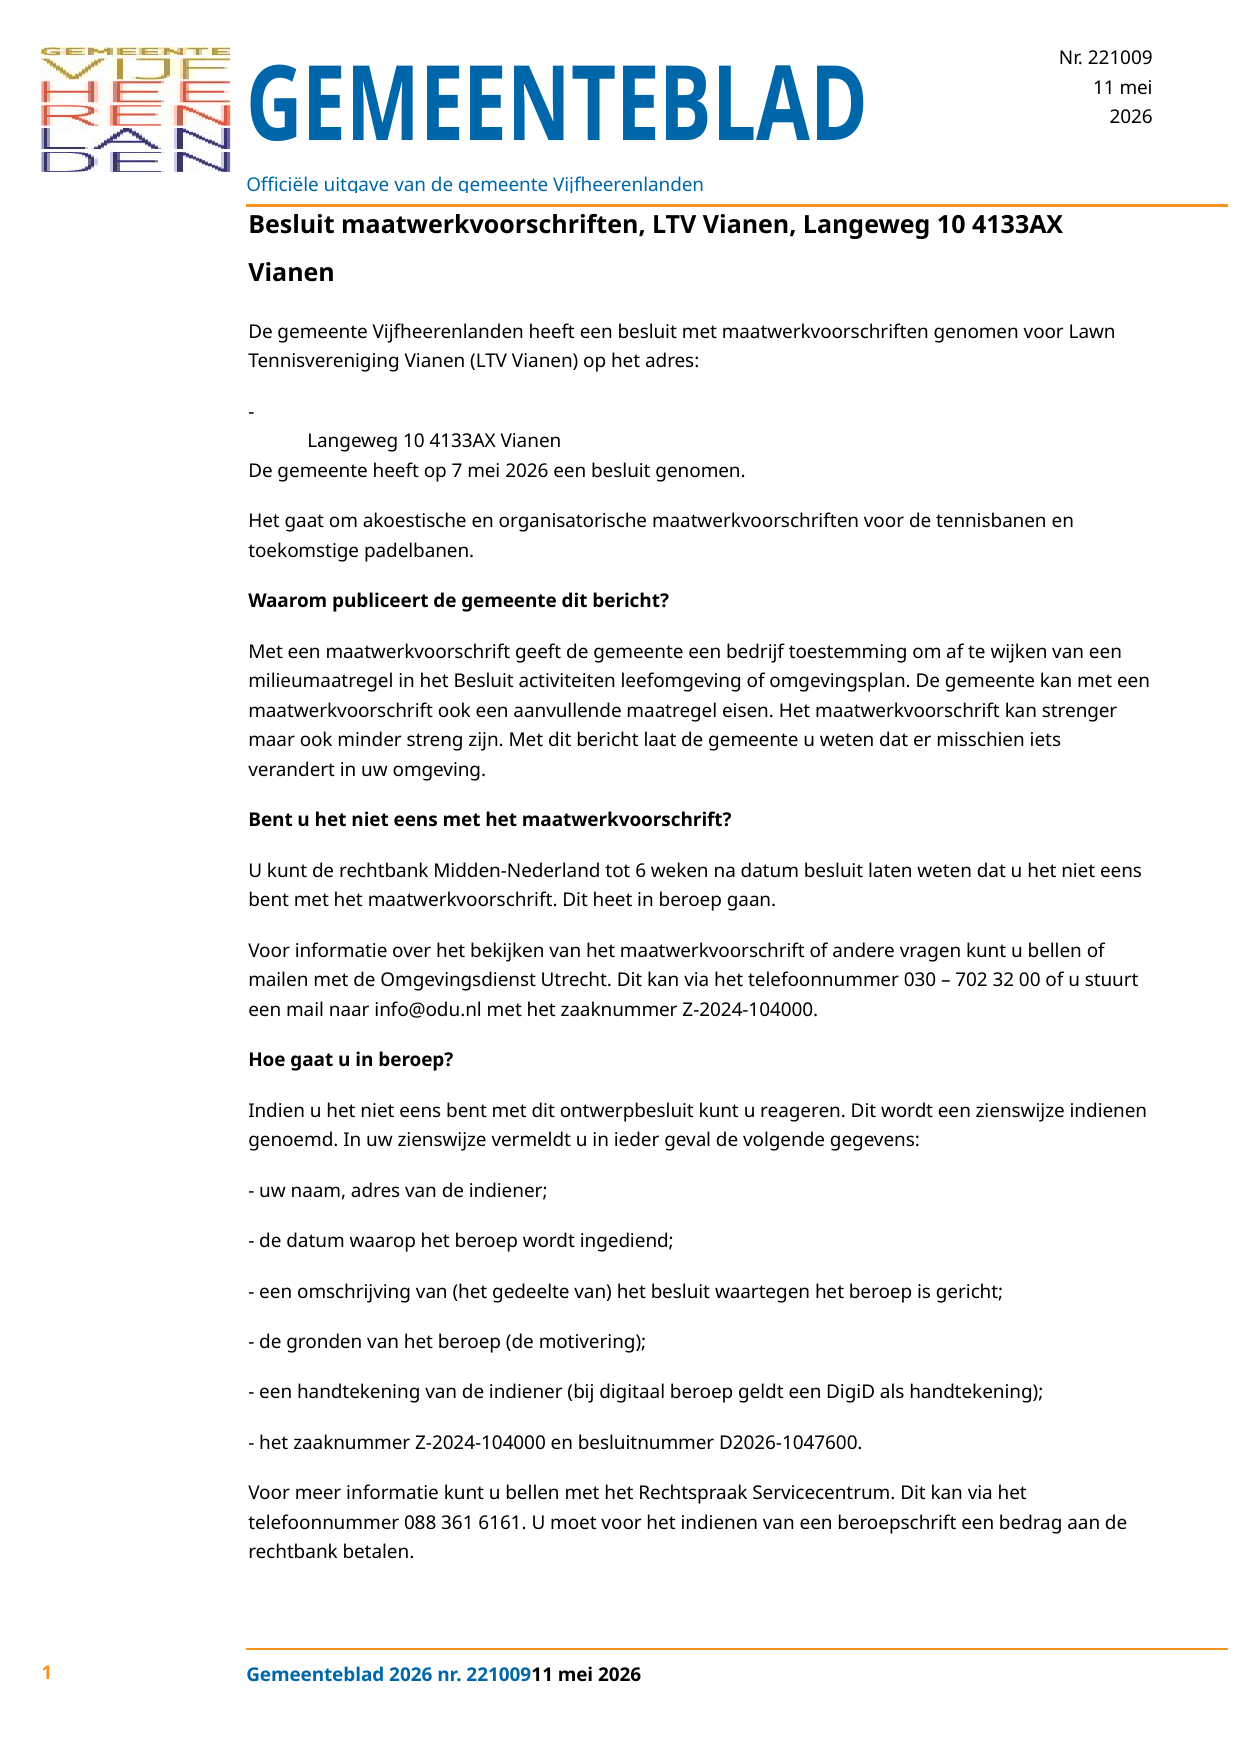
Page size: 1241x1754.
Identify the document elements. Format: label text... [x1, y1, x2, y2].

text Met een maatwerkvoorschrift geeft de gemeente een bedrijf toestemming om af te wijken van een milieumaatregel in het Besluit activiteiten leefomgeving of omgevingsplan. De gemeente kan met een maatwerkvoorschrift ook een aanvullende maatregel eisen. Het maatwerkvoorschrift kan strenger maar ook minder streng zijn. Met dit bericht laat de gemeente u weten dat er misschien iets verandert in uw omgeving. [248, 638, 1152, 782]
text De gemeente Vijfheerenlanden heeft een besluit met maatwerkvoorschriften genomen voor Lawn Tennisvereniging Vianen (LTV Vianen) op het adres: [248, 318, 1152, 373]
text - de gronden van het beroep (de motivering); [248, 1328, 1152, 1354]
text - een handtekening van de indiener (bij digitaal beroep geldt een DigiD als handtekening); [248, 1379, 1152, 1404]
text U kunt de rechtbank Midden-Nederland tot 6 weken na datum besluit laten weten dat u het niet eens bent met het maatwerkvoorschrift. Dit heet in beroep gaan. [248, 857, 1152, 912]
text Voor informatie over het bekijken van het maatwerkvoorschrift of andere vragen kunt u bellen of mailen met de Omgevingsdienst Utrecht. Dit kan via het telefoonnummer 030 – 702 32 00 of u stuurt een mail naar info@odu.nl met het zaaknummer Z-2024-104000. [248, 937, 1152, 1022]
text De gemeente heeft op 7 mei 2026 een besluit genomen. [248, 457, 1152, 483]
text Indien u het niet eens bent met dit ontwerpbesluit kunt u reageren. Dit wordt een zienswijze indienen genoemd. In uw zienswijze vermeldt u in ieder geval de volgende gegevens: [248, 1097, 1152, 1152]
text - het zaaknummer Z-2024-104000 en besluitnummer D2026-1047600. [248, 1429, 1152, 1455]
text - een omschrijving van (het gedeelte van) het besluit waartegen het beroep is gericht; [248, 1278, 1152, 1304]
text Het gaat om akoestische en organisatorische maatwerkvoorschriften voor de tennisbanen en toekomstige padelbanen. [248, 507, 1152, 563]
text Waarom publiceert de gemeente dit bericht? [248, 587, 1152, 613]
text Hoe gaat u in beroep? [248, 1047, 1152, 1072]
text Bent u het niet eens met het maatwerkvoorschrift? [248, 807, 1152, 832]
text Besluit maatwerkvoorschriften, LTV Vianen, Langeweg 10 4133AX Vianen [248, 207, 1152, 288]
text - uw naam, adres van de indiener; [248, 1177, 1152, 1203]
text Voor meer informatie kunt u bellen met het Rechtspraak Servicecentrum. Dit kan via het telefoonnummer 088 361 6161. U moet voor het indienen van een beroepschrift een bedrag aan de rechtbank betalen. [248, 1479, 1152, 1564]
list Langeweg 10 4133AX Vianen [248, 427, 1152, 453]
text - de datum waarop het beroep wordt ingediend; [248, 1227, 1152, 1253]
picture [41, 47, 231, 172]
